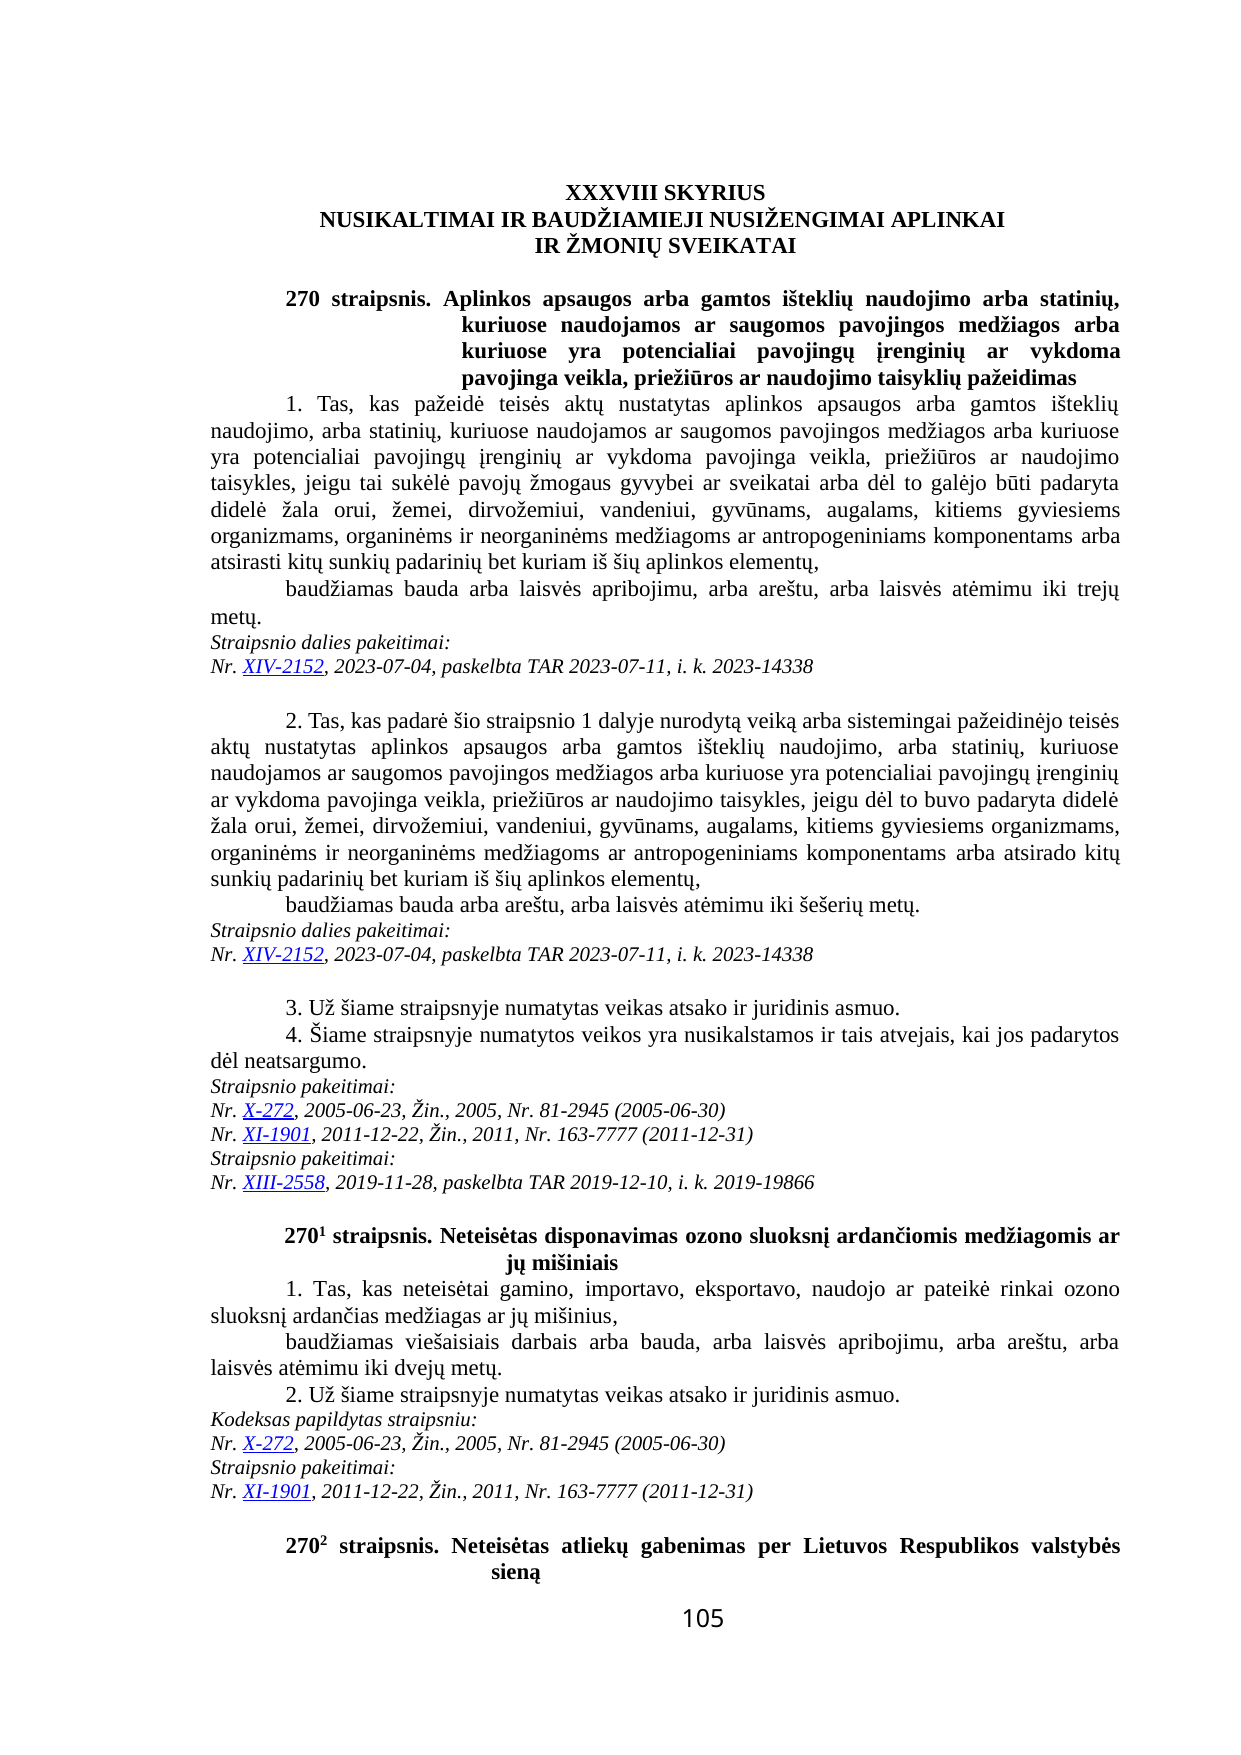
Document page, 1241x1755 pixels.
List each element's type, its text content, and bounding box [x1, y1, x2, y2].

text Nr. XI-1901, 2011-12-22, Žin., 2011, Nr. 163-7777 (2011-12-31) [210, 1122, 1120, 1146]
text Straipsnio pakeitimai: [210, 1073, 1120, 1098]
text NUSIKALTIMAI IR BAUDŽIAMIEJI NUSIŽENGIMAI APLINKAI IR ŽMONIŲ SVEIKATAI [210, 206, 1120, 258]
subtitle XXXVIII SKYRIUS [210, 179, 1120, 206]
text 2. Tas, kas padarė šio straipsnio 1 dalyje nurodytą veiką arba sistemingai pažeidinėjo teisės aktų nustatytas aplinkos apsaugos arba gamtos išteklių naudojimo, arba statinių, kuriuose naudojamos ar saugomos pavojingos medžiagos arba kuriuose yra potencialiai pavojingų įrenginių ar vykdoma pavojinga veikla, priežiūros ar naudojimo taisykles, jeigu dėl to buvo padaryta didelė žala orui, žemei, dirvožemiui, vandeniui, gyvūnams, augalams, kitiems gyviesiems organizmams, organinėms ir neorganinėms medžiagoms ar antropogeniniams komponentams arba atsirado kitų sunkių padarinių bet kuriam iš šių aplinkos elementų, [210, 707, 1120, 891]
text Straipsnio dalies pakeitimai: [210, 918, 1120, 942]
text 270 straipsnis. Aplinkos apsaugos arba gamtos išteklių naudojimo arba statinių, kuriuose naudojamos ar saugomos pavojingos medžiagos arba kuriuose yra potencialiai pavojingų įrenginių ar vykdoma pavojinga veikla, priežiūros ar naudojimo taisyklių pažeidimas [285, 285, 1120, 390]
text Nr. X-272, 2005-06-23, Žin., 2005, Nr. 81-2945 (2005-06-30) [210, 1098, 1120, 1122]
text Nr. XI-1901, 2011-12-22, Žin., 2011, Nr. 163-7777 (2011-12-31) [210, 1479, 1120, 1503]
text 2. Už šiame straipsnyje numatytas veikas atsako ir juridinis asmuo. [210, 1381, 1120, 1407]
text 3. Už šiame straipsnyje numatytas veikas atsako ir juridinis asmuo. [210, 994, 1120, 1021]
text Nr. XIII-2558, 2019-11-28, paskelbta TAR 2019-12-10, i. k. 2019-19866 [210, 1170, 1120, 1194]
text Nr. XIV-2152, 2023-07-04, paskelbta TAR 2023-07-11, i. k. 2023-14338 [210, 654, 1120, 678]
text 4. Šiame straipsnyje numatytos veikos yra nusikalstamos ir tais atvejais, kai jos padarytos dėl neatsargumo. [210, 1021, 1120, 1073]
text Nr. X-272, 2005-06-23, Žin., 2005, Nr. 81-2945 (2005-06-30) [210, 1431, 1120, 1455]
text 2702 straipsnis. Neteisėtas atliekų gabenimas per Lietuvos Respublikos valstybės sieną [285, 1532, 1120, 1585]
text Kodeksas papildytas straipsniu: [210, 1407, 1120, 1431]
text Straipsnio pakeitimai: [210, 1455, 1120, 1479]
text 2701 straipsnis. Neteisėtas disponavimas ozono sluoksnį ardančiomis medžiagomis ar jų mišiniais [284, 1223, 1120, 1275]
text Nr. XIV-2152, 2023-07-04, paskelbta TAR 2023-07-11, i. k. 2023-14338 [210, 942, 1120, 966]
text baudžiamas viešaisiais darbais arba bauda, arba laisvės apribojimu, arba areštu, arba laisvės atėmimu iki dvejų metų. [210, 1328, 1120, 1381]
text 1. Tas, kas pažeidė teisės aktų nustatytas aplinkos apsaugos arba gamtos išteklių naudojimo, arba statinių, kuriuose naudojamos ar saugomos pavojingos medžiagos arba kuriuose yra potencialiai pavojingų įrenginių ar vykdoma pavojinga veikla, priežiūros ar naudojimo taisykles, jeigu tai sukėlė pavojų žmogaus gyvybei ar sveikatai arba dėl to galėjo būti padaryta didelė žala orui, žemei, dirvožemiui, vandeniui, gyvūnams, augalams, kitiems gyviesiems organizmams, organinėms ir neorganinėms medžiagoms ar antropogeniniams komponentams arba atsirasti kitų sunkių padarinių bet kuriam iš šių aplinkos elementų, [210, 390, 1120, 575]
text baudžiamas bauda arba areštu, arba laisvės atėmimu iki šešerių metų. [210, 891, 1120, 918]
text Straipsnio dalies pakeitimai: [210, 630, 1120, 654]
text 1. Tas, kas neteisėtai gamino, importavo, eksportavo, naudojo ar pateikė rinkai ozono sluoksnį ardančias medžiagas ar jų mišinius, [210, 1275, 1120, 1328]
text Straipsnio pakeitimai: [210, 1146, 1120, 1170]
text baudžiamas bauda arba laisvės apribojimu, arba areštu, arba laisvės atėmimu iki trejų metų. [210, 575, 1120, 630]
